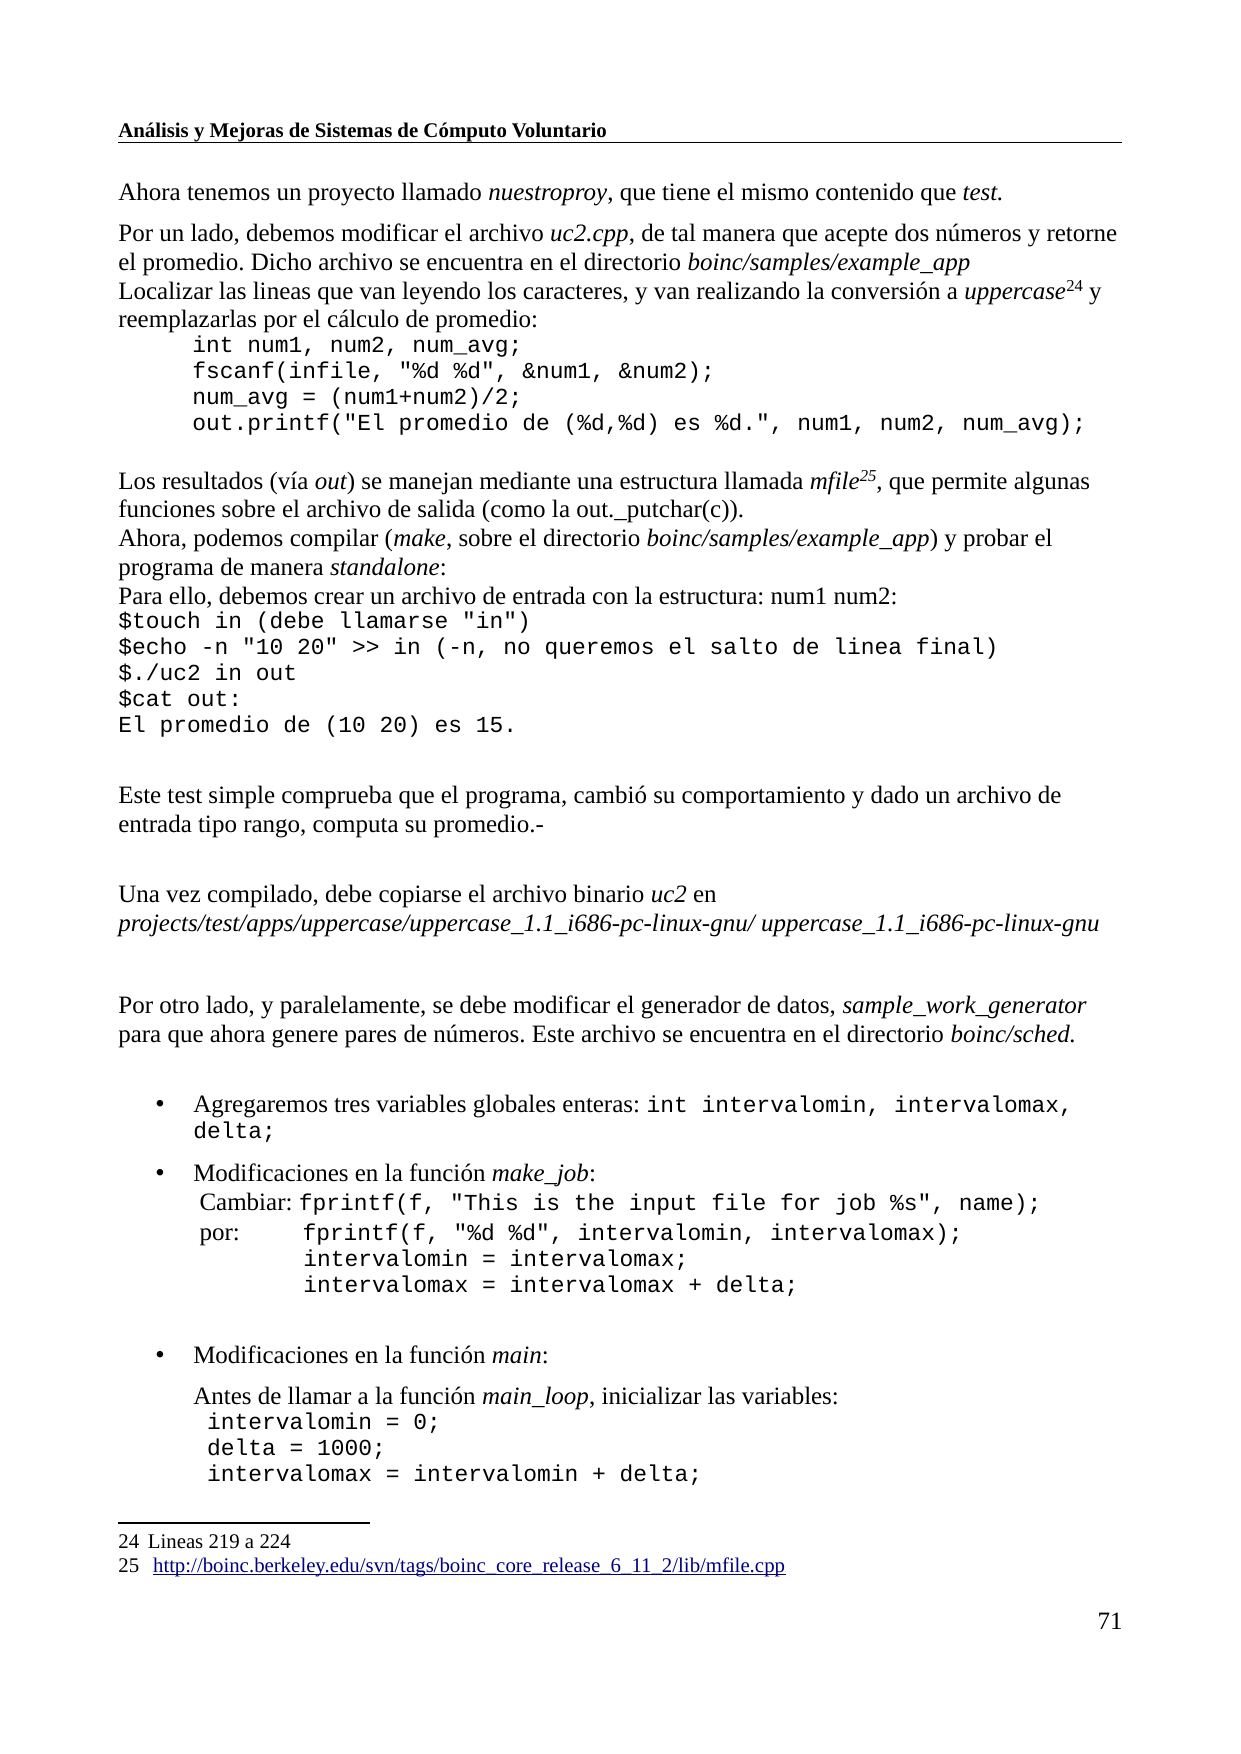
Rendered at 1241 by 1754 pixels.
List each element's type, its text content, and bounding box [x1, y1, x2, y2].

text http://boinc.berkeley.edu/svn/tags/boinc_core_release_6_11_2/lib/mfile.cpp [118, 1553, 1122, 1577]
text Una vez compilado, debe copiarse el archivo binario uc2 en projects/test/apps/uppercase/uppercase_1.1_i686-pc-linux-gnu/ uppercase_1.1_i686-pc-linux-gnu [118, 879, 1122, 937]
list Modificaciones en la función make_job: Cambiar: fprintf(f, "This is the input file for job %s", name); por: fprintf(f, "%d %d", intervalomin, intervalomax); intervalomin = intervalomax; intervalomax = intervalomax + delta; [156, 1158, 1122, 1328]
text Por un lado, debemos modificar el archivo uc2.cpp, de tal manera que acepte dos números y retorne el promedio. Dicho archivo se encuentra en el directorio boinc/samples/example_app Localizar las lineas que van leyendo los caracteres, y van realizando la conversión a uppercase y reemplazarlas por el cálculo de promedio: int num1, num2, num_avg; fscanf(infile, "%d %d", &num1, &num2); num_avg = (num1+num2)/2; out.printf("El promedio de (%d,%d) es %d.", num1, num2, num_avg); Los resultados (vía out) se manejan mediante una estructura llamada mfile, que permite algunas funciones sobre el archivo de salida (como la out._putchar(c)). Ahora, podemos compilar (make, sobre el directorio boinc/samples/example_app) y probar el programa de manera standalone: Para ello, debemos crear un archivo de entrada con la estructura: num1 num2: $touch in (debe llamarse "in") $echo -n "10 20" >> in (-n, no queremos el salto de linea final) $./uc2 in out $cat out: El promedio de (10 20) es 15. [118, 218, 1122, 768]
text Lineas 219 a 224 [118, 1529, 1122, 1553]
list Antes de llamar a la función main_loop, inicializar las variables: intervalomin = 0; delta = 1000; intervalomax = intervalomin + delta; [156, 1381, 1122, 1488]
text Ahora tenemos un proyecto llamado nuestroproy, que tiene el mismo contenido que test. [118, 177, 1122, 206]
text Por otro lado, y paralelamente, se debe modificar el generador de datos, sample_work_generator para que ahora genere pares de números. Este archivo se encuentra en el directorio boinc/sched. [118, 991, 1122, 1077]
list Agregaremos tres variables globales enteras: int intervalomin, intervalomax, delta; [156, 1089, 1122, 1145]
text Este test simple comprueba que el programa, cambió su comportamiento y dado un archivo de entrada tipo rango, computa su promedio.- [118, 781, 1122, 867]
list Modificaciones en la función main: [156, 1340, 1122, 1369]
